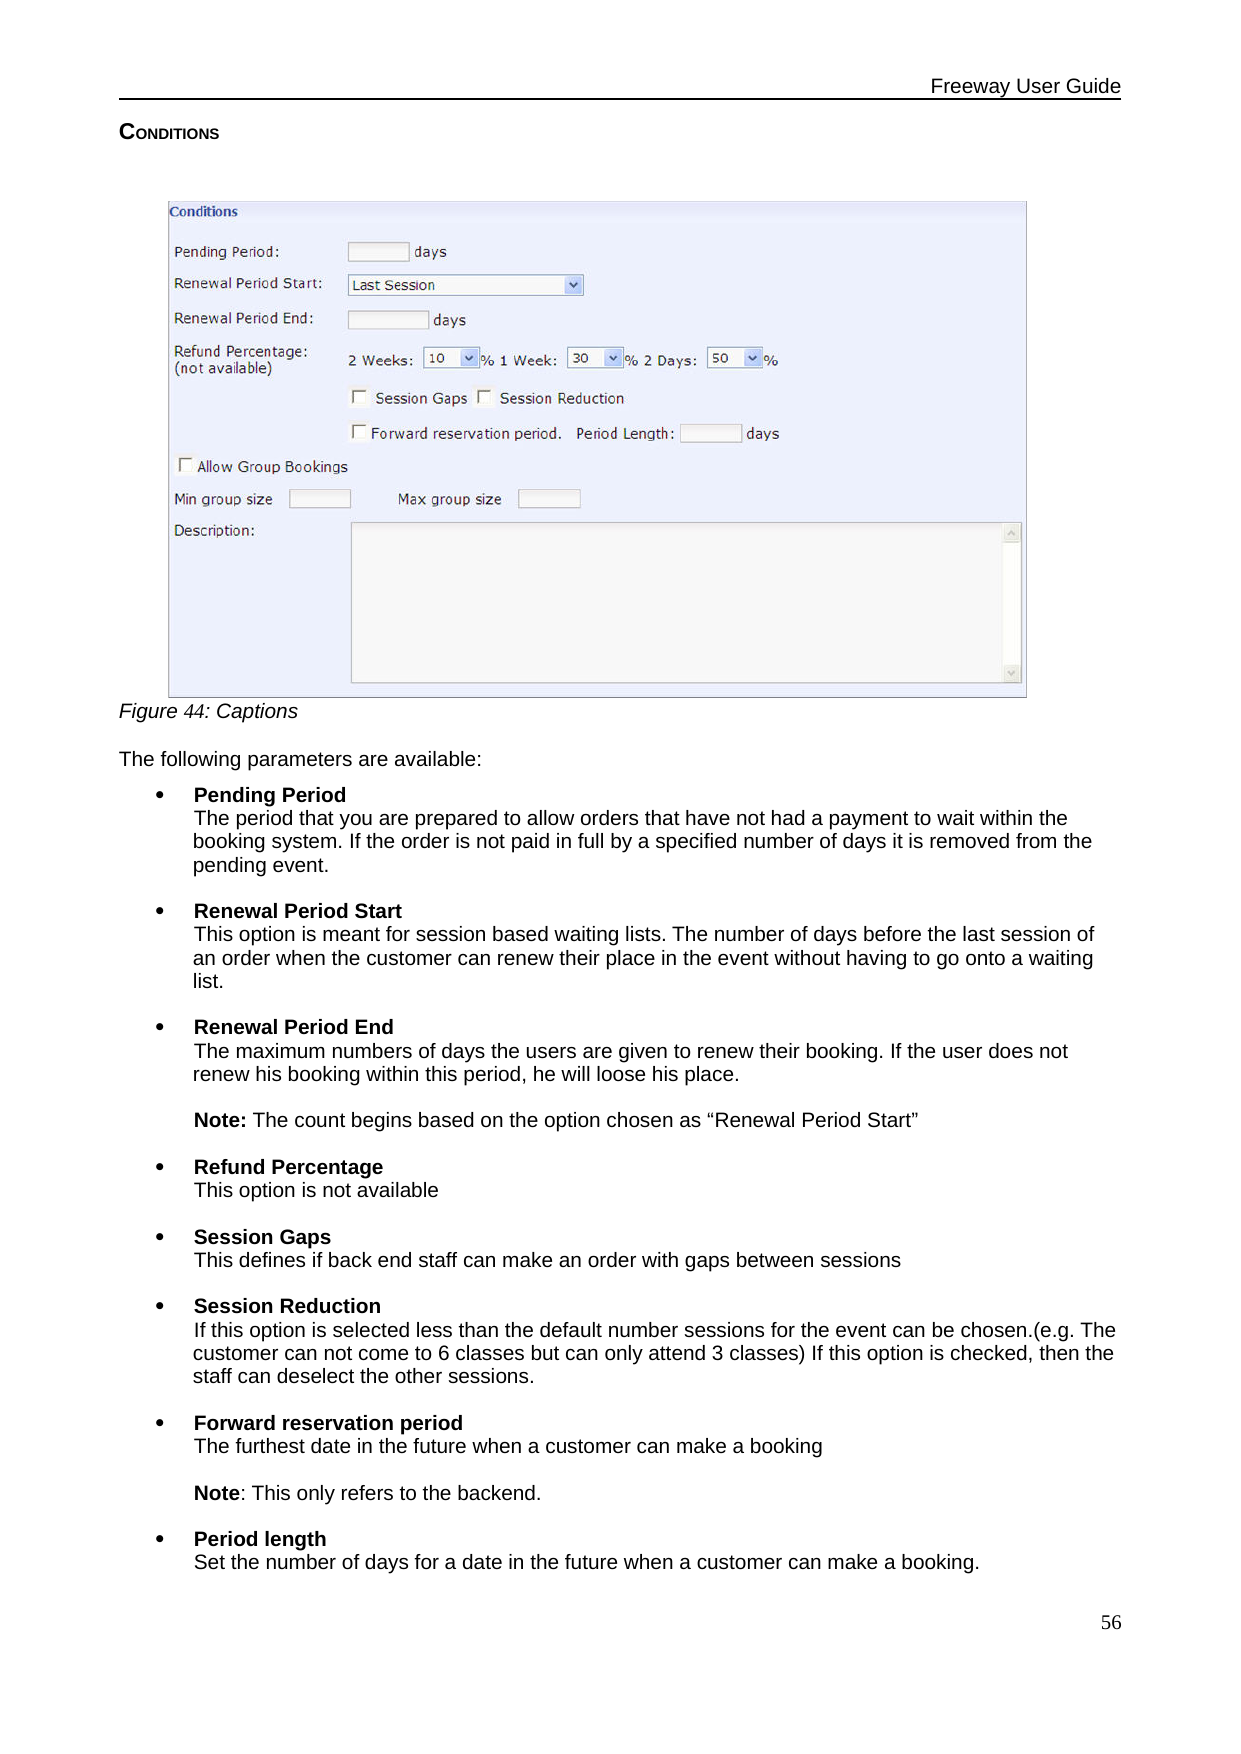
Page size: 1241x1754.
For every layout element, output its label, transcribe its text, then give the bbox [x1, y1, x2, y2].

text Set the number of days for a date in the future when a customer can make a booking. [156, 1551, 1121, 1574]
subtitle Conditions [119, 119, 1121, 144]
text Note: The count begins based on the option chosen as “Renewal Period Start” [119, 1109, 1121, 1132]
text Note: This only refers to the backend. [119, 1481, 1121, 1504]
list Renewal Period Start [156, 900, 1121, 923]
text This option is not available [156, 1179, 1121, 1202]
list Renewal Period End [156, 1016, 1121, 1039]
list Pending Period [156, 783, 1121, 807]
list Period length [156, 1527, 1121, 1551]
list Refund Percentage [156, 1155, 1121, 1179]
text The following parameters are available: [119, 748, 1121, 771]
list Forward reservation period [156, 1411, 1121, 1434]
picture [168, 201, 1027, 698]
text This defines if back end staff can make an order with gaps between sessions [156, 1248, 1121, 1272]
text The maximum numbers of days the users are given to renew their booking. If the user does not renew his booking within this period, he will loose his place. [193, 1039, 1121, 1086]
text This option is meant for session based waiting lists. The number of days before the last session of an order when the customer can renew their place in the event without having to go onto a waiting list. [193, 923, 1121, 993]
list Session Gaps [156, 1225, 1121, 1248]
text Figure 44: Captions [119, 698, 1121, 723]
text The period that you are prepared to allow orders that have not had a payment to wait within the booking system. If the order is not paid in full by a specified number of days it is removed from the pending event. [193, 807, 1121, 876]
text The furthest date in the future when a customer can make a booking [156, 1434, 1121, 1481]
text If this option is selected less than the default number sessions for the event can be chosen.(e.g. The customer can not come to 6 classes but can only attend 3 classes) If this option is checked, then the staff can deselect the other sessions. [193, 1318, 1121, 1388]
list Session Reduction [156, 1295, 1121, 1318]
